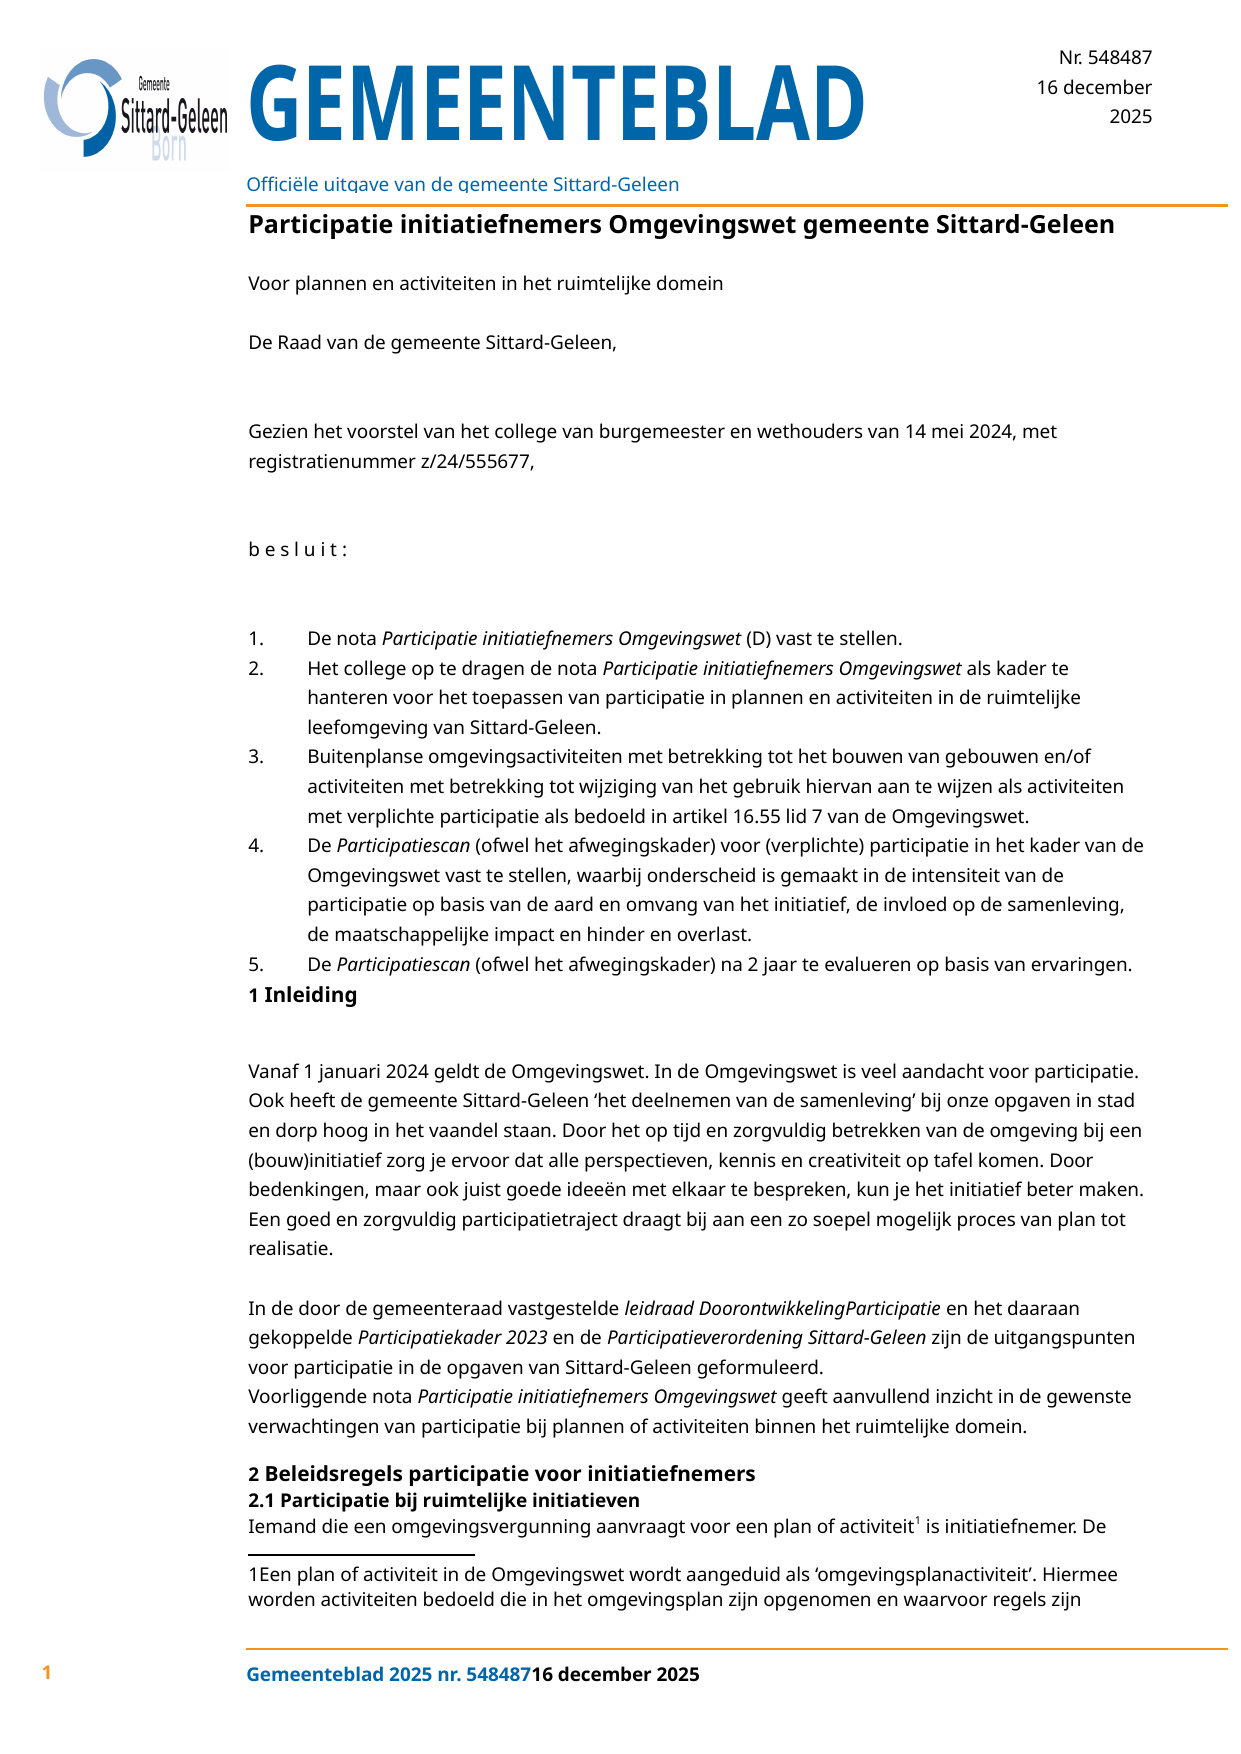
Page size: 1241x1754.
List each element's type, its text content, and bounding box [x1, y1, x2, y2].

text Gezien het voorstel van het college van burgemeester en wethouders van 14 mei 2024, met registratienummer z/24/555677, [248, 418, 1152, 473]
text Voorliggende nota Participatie initiatiefnemers Omgevingswet geeft aanvullend inzicht in de gewenste verwachtingen van participatie bij plannen of activiteiten binnen het ruimtelijke domein. [248, 1383, 1152, 1439]
picture [41, 47, 231, 172]
text 1 Inleiding [248, 980, 1152, 1009]
text 2 Beleidsregels participatie voor initiatiefnemers [248, 1459, 1152, 1487]
list Buitenplanse omgevingsactiviteiten met betrekking tot het bouwen van gebouwen en/of activiteiten met betrekking tot wijziging van het gebruik hiervan aan te wijzen als activiteiten met verplichte participatie als bedoeld in artikel 16.55 lid 7 van de Omgevingswet. [248, 744, 1152, 828]
text 2.1 Participatie bij ruimtelijke initiatieven [248, 1487, 1152, 1513]
text Participatie initiatiefnemers Omgevingswet gemeente Sittard-Geleen [248, 207, 1152, 241]
list De Participatiescan (ofwel het afwegingskader) voor (verplichte) participatie in het kader van de Omgevingswet vast te stellen, waarbij onderscheid is gemaakt in de intensiteit van de participatie op basis van de aard en omvang van het initiatief, de invloed op de samenleving, de maatschappelijke impact en hinder en overlast. [248, 832, 1152, 947]
text Een goed en zorgvuldig participatietraject draagt bij aan een zo soepel mogelijk proces van plan tot realisatie. [248, 1206, 1152, 1261]
text De Raad van de gemeente Sittard-Geleen, [248, 329, 1152, 355]
text Vanaf 1 januari 2024 geldt de Omgevingswet. In de Omgevingswet is veel aandacht voor participatie. Ook heeft de gemeente Sittard-Geleen ‘het deelnemen van de samenleving’ bij onze opgaven in stad en dorp hoog in het vaandel staan. Door het op tijd en zorgvuldig betrekken van de omgeving bij een (bouw)initiatief zorg je ervoor dat alle perspectieven, kennis en creativiteit op tafel komen. Door bedenkingen, maar ook juist goede ideeën met elkaar te bespreken, kun je het initiatief beter maken. [248, 1058, 1152, 1202]
text Iemand die een omgevingsvergunning aanvraagt voor een plan of activiteit is initiatiefnemer. De [248, 1513, 1152, 1538]
list De Participatiescan (ofwel het afwegingskader) na 2 jaar te evalueren op basis van ervaringen. [248, 951, 1152, 976]
text In de door de gemeenteraad vastgestelde leidraad DoorontwikkelingParticipatie en het daaraan gekoppelde Participatiekader 2023 en de Participatieverordening Sittard-Geleen zijn de uitgangspunten voor participatie in de opgaven van Sittard-Geleen geformuleerd. [248, 1295, 1152, 1379]
list Het college op te dragen de nota Participatie initiatiefnemers Omgevingswet als kader te hanteren voor het toepassen van participatie in plannen en activiteiten in de ruimtelijke leefomgeving van Sittard-Geleen. [248, 655, 1152, 740]
text Voor plannen en activiteiten in het ruimtelijke domein [248, 270, 1152, 296]
text Een plan of activiteit in de Omgevingswet wordt aangeduid als ‘omgevingsplanactiviteit’. Hiermee worden activiteiten bedoeld die in het omgevingsplan zijn opgenomen en waarvoor regels zijn [248, 1561, 1152, 1612]
text b e s l u i t : [248, 537, 1152, 562]
list De nota Participatie initiatiefnemers Omgevingswet (D) vast te stellen. [248, 625, 1152, 651]
